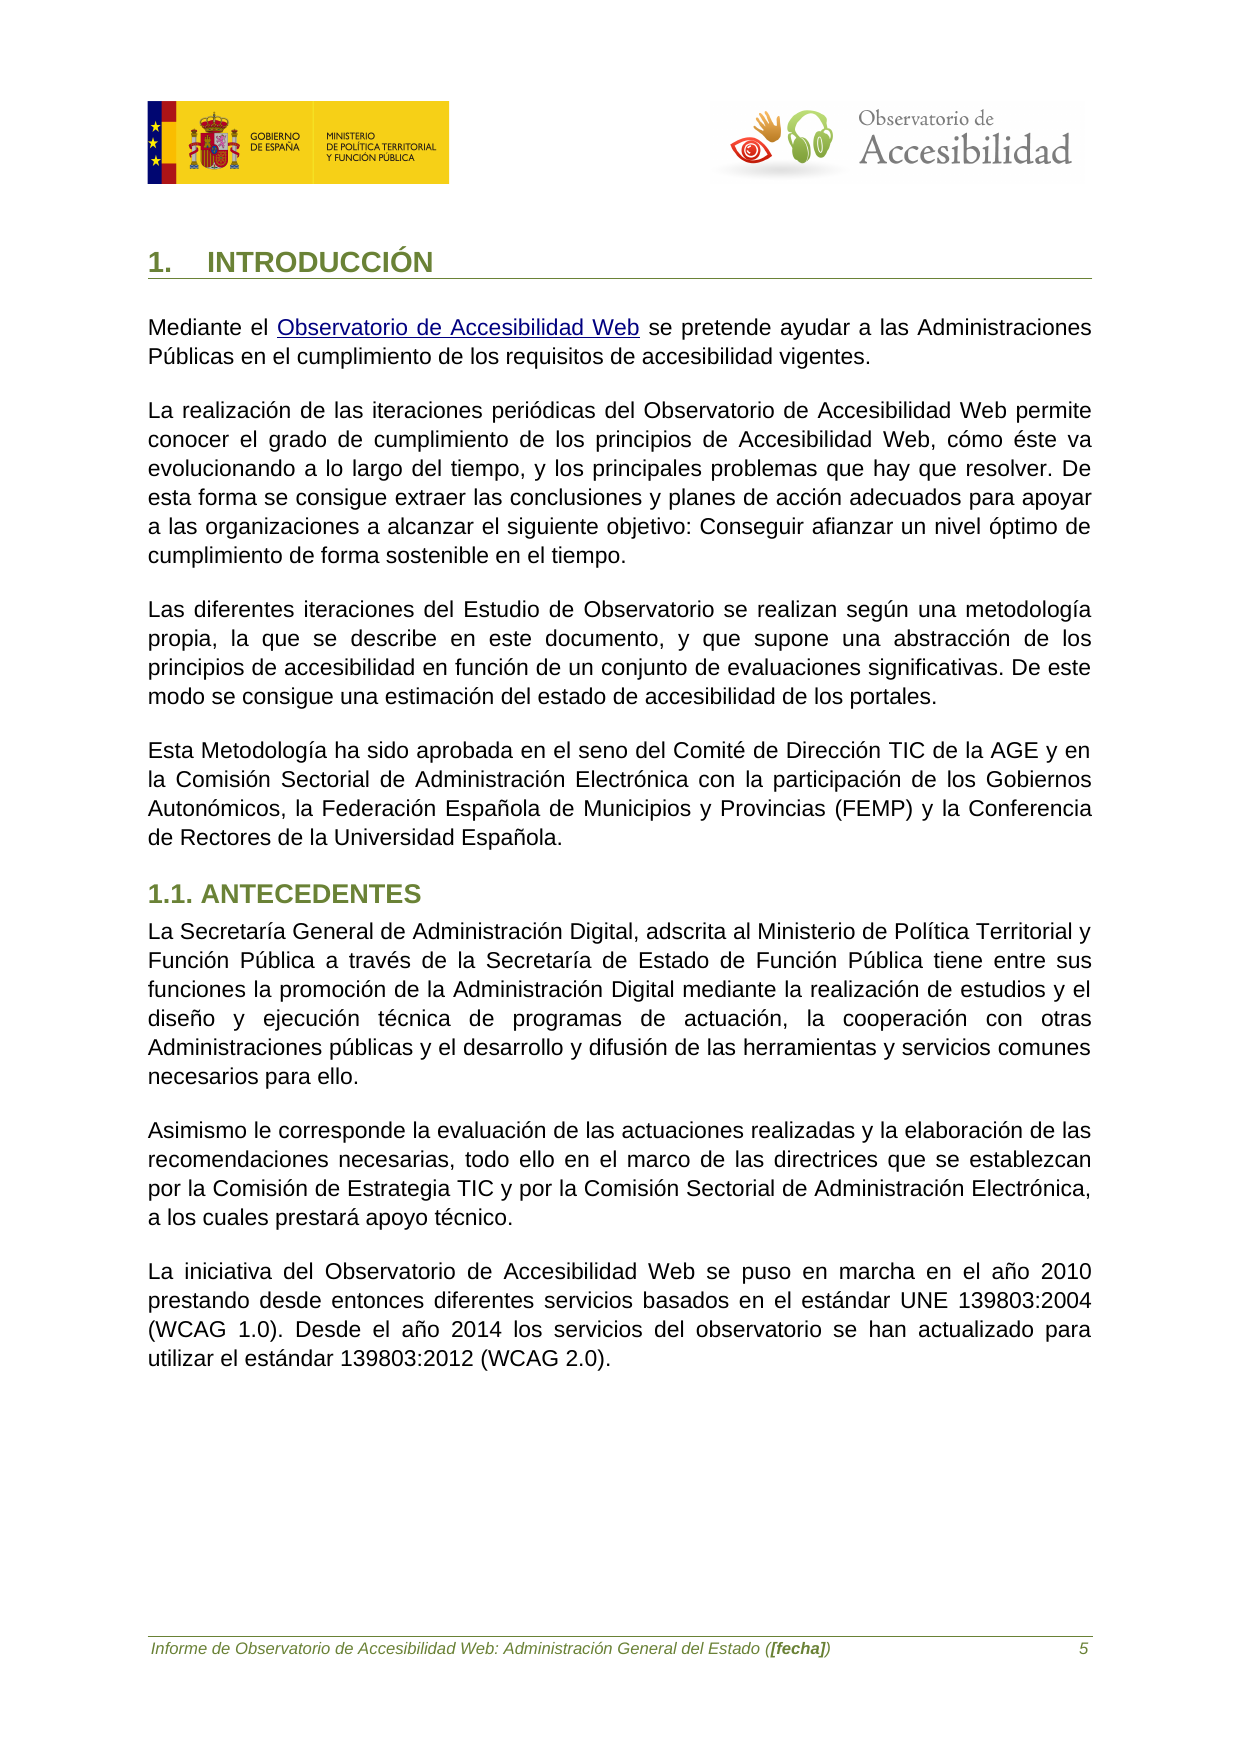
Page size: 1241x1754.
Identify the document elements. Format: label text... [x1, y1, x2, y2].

text La realización de las iteraciones periódicas del Observatorio de Accesibilidad Web permite conocer el grado de cumplimiento de los principios de Accesibilidad Web, cómo éste va evolucionando a lo largo del tiempo, y los principales problemas que hay que resolver. De esta forma se consigue extraer las conclusiones y planes de acción adecuados para apoyar a las organizaciones a alcanzar el siguiente objetivo: Conseguir afianzar un nivel óptimo de cumplimiento de forma sostenible en el tiempo. [148, 397, 1092, 568]
picture [710, 101, 1086, 184]
subtitle 1.1. Antecedentes [148, 878, 1092, 909]
text Asimismo le corresponde la evaluación de las actuaciones realizadas y la elaboración de las recomendaciones necesarias, todo ello en el marco de las directrices que se establezcan por la Comisión de Estrategia TIC y por la Comisión Sectorial de Administración Electrónica, a los cuales prestará apoyo técnico. [148, 1117, 1092, 1230]
text Esta Metodología ha sido aprobada en el seno del Comité de Dirección TIC de la AGE y en la Comisión Sectorial de Administración Electrónica con la participación de los Gobiernos Autonómicos, la Federación Española de Municipios y Provincias (FEMP) y la Conferencia de Rectores de la Universidad Española. [148, 737, 1092, 850]
text Las diferentes iteraciones del Estudio de Observatorio se realizan según una metodología propia, la que se describe en este documento, y que supone una abstracción de los principios de accesibilidad en función de un conjunto de evaluaciones significativas. De este modo se consigue una estimación del estado de accesibilidad de los portales. [148, 596, 1092, 709]
subtitle Introducción [148, 245, 1092, 278]
picture [147, 101, 450, 184]
text La iniciativa del Observatorio de Accesibilidad Web se puso en marcha en el año 2010 prestando desde entonces diferentes servicios basados en el estándar UNE 139803:2004 (WCAG 1.0). Desde el año 2014 los servicios del observatorio se han actualizado para utilizar el estándar 139803:2012 (WCAG 2.0). [148, 1258, 1092, 1371]
text La Secretaría General de Administración Digital, adscrita al Ministerio de Política Territorial y Función Pública a través de la Secretaría de Estado de Función Pública tiene entre sus funciones la promoción de la Administración Digital mediante la realización de estudios y el diseño y ejecución técnica de programas de actuación, la cooperación con otras Administraciones públicas y el desarrollo y difusión de las herramientas y servicios comunes necesarios para ello. [148, 918, 1092, 1089]
text Mediante el Observatorio de Accesibilidad Web se pretende ayudar a las Administraciones Públicas en el cumplimiento de los requisitos de accesibilidad vigentes. [148, 314, 1092, 369]
